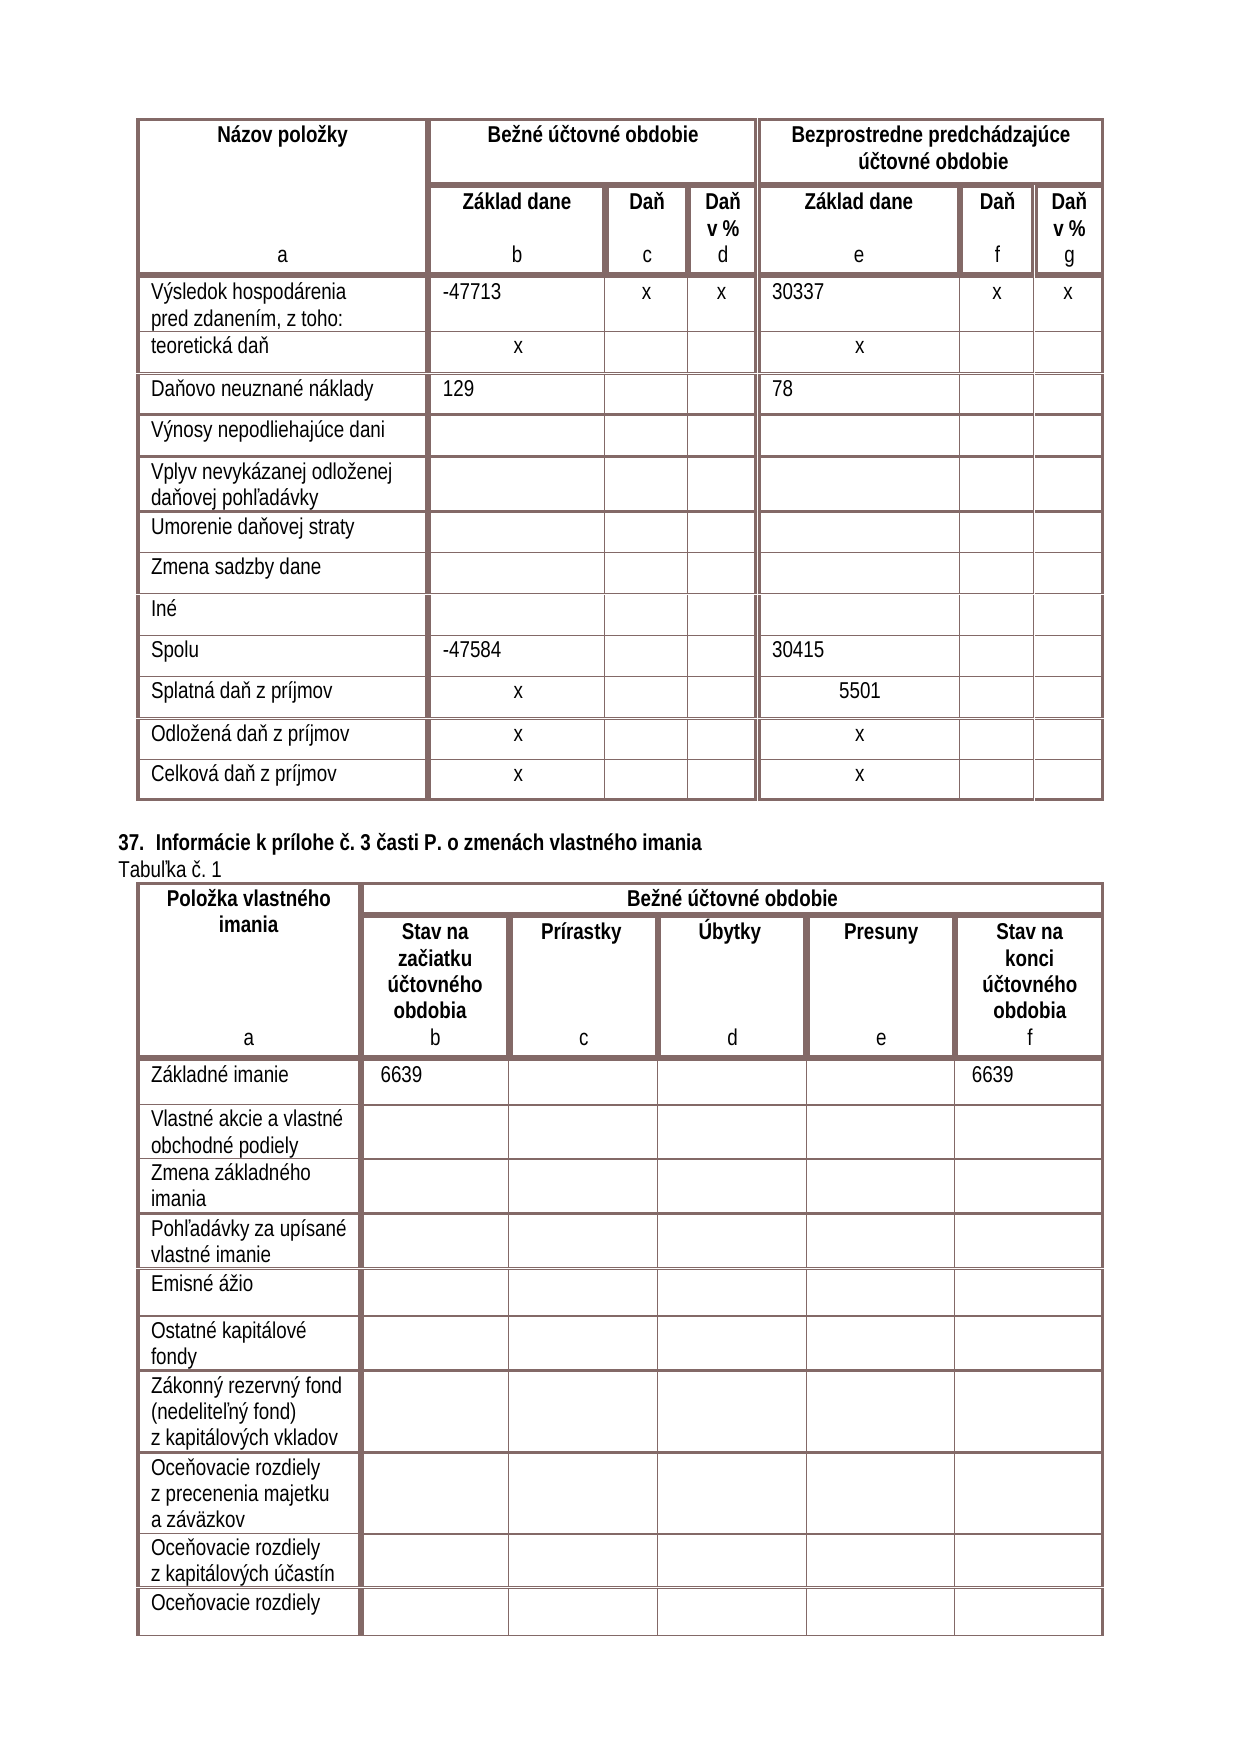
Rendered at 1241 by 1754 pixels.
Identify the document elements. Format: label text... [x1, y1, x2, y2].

table_cell x [431, 677, 604, 717]
table_cell [807, 1061, 954, 1104]
table_cell e [810, 1024, 952, 1055]
table_cell [960, 458, 1033, 510]
table_cell x [431, 720, 604, 759]
table_cell [807, 1215, 954, 1267]
table_cell [658, 1454, 806, 1533]
table_cell a [140, 1024, 358, 1055]
table_cell [509, 1215, 657, 1267]
table_cell 30415 [761, 636, 959, 676]
table_cell f [958, 1024, 1101, 1055]
table_cell [605, 595, 687, 635]
table_cell Stav na začiatku účtovného obdobia [364, 918, 506, 1024]
table_cell [364, 1589, 508, 1635]
table_cell [509, 1160, 657, 1212]
table_cell [955, 1372, 1101, 1451]
table_cell x [761, 332, 959, 372]
table_cell [688, 553, 754, 593]
table_cell [605, 636, 687, 676]
table_cell [364, 1215, 508, 1267]
table_cell b [431, 241, 602, 272]
table_cell [605, 553, 687, 593]
table_cell [1035, 416, 1101, 455]
table_cell [955, 1454, 1101, 1533]
table_cell [431, 553, 604, 593]
table_cell x [960, 278, 1033, 331]
table_cell [807, 1317, 954, 1369]
table_cell Daň [609, 188, 685, 241]
table_cell teoretická daň [140, 332, 425, 372]
table_cell [509, 1317, 657, 1369]
table_cell [688, 416, 754, 455]
table_cell c [513, 1024, 655, 1055]
table_cell [605, 513, 687, 552]
table_cell Oceňovacie rozdiely z precenenia majetku a záväzkov [140, 1454, 358, 1533]
table_cell d [661, 1024, 803, 1055]
table_cell [364, 1535, 508, 1586]
table_cell x [431, 332, 604, 372]
table_cell [955, 1317, 1101, 1369]
table_cell Základ dane [431, 188, 602, 241]
table_cell [509, 1454, 657, 1533]
table_cell [688, 595, 754, 635]
table_cell [688, 720, 754, 759]
table_cell [1035, 375, 1101, 413]
table_cell [960, 553, 1033, 593]
table_cell [364, 1160, 508, 1212]
table_cell [1035, 595, 1101, 635]
table_header Bežné účtovné obdobie [364, 885, 1101, 912]
table_cell Ostatné kapitálové fondy [140, 1317, 358, 1369]
table_cell x [1035, 278, 1101, 331]
table_cell Umorenie daňovej straty [140, 513, 425, 552]
table_cell Oceňovacie rozdiely z kapitálových účastín [140, 1534, 358, 1586]
table_cell [960, 375, 1033, 413]
table_cell x [605, 278, 687, 331]
table_cell [658, 1270, 806, 1315]
table_cell Daňovo neuznané náklady [140, 375, 425, 413]
table_cell [688, 332, 754, 372]
table_cell Úbytky [661, 918, 803, 1024]
table_cell Splatná daň z príjmov [140, 677, 425, 717]
table_cell [807, 1372, 954, 1451]
table_cell f [963, 241, 1031, 272]
table_cell [1035, 458, 1101, 510]
table_cell [364, 1454, 508, 1533]
table_cell [605, 332, 687, 372]
table_cell [761, 458, 959, 510]
table_cell Daň [963, 188, 1031, 241]
table_cell Pohľadávky za upísané vlastné imanie [140, 1215, 358, 1267]
table_cell [658, 1589, 806, 1635]
table_cell [605, 375, 687, 413]
table_cell Presuny [810, 918, 952, 1024]
table_header Názov položky [140, 121, 425, 241]
table_cell [807, 1270, 954, 1315]
table_cell [364, 1317, 508, 1369]
table_cell Emisné ážio [140, 1270, 358, 1315]
table_cell [960, 595, 1033, 635]
table_cell [658, 1215, 806, 1267]
table_cell [509, 1589, 657, 1635]
table_cell [364, 1106, 508, 1158]
table_cell [1035, 513, 1101, 552]
table_cell [807, 1454, 954, 1533]
table_cell [955, 1160, 1101, 1212]
table_cell Vlastné akcie a vlastné obchodné podiely [140, 1105, 358, 1158]
table_cell [955, 1535, 1101, 1586]
table_cell [960, 720, 1033, 759]
table_cell [807, 1589, 954, 1635]
table_cell [509, 1106, 657, 1158]
table_cell [761, 595, 959, 635]
table_cell x [431, 760, 604, 798]
table_cell Daň v % [691, 188, 754, 241]
table_cell x [761, 720, 959, 759]
text 37. Informácie k prílohe č. 3 časti P. o zmenách vlastného imania [118, 829, 1122, 856]
table_cell [658, 1535, 806, 1586]
table_cell Zmena základného imania [140, 1159, 358, 1212]
table_cell [960, 332, 1033, 372]
table_cell [364, 1372, 508, 1451]
table_cell [960, 760, 1033, 798]
table_cell Prírastky [513, 918, 655, 1024]
table_cell [364, 1270, 508, 1315]
table_cell [658, 1061, 806, 1104]
table_cell [807, 1535, 954, 1586]
table_cell [688, 513, 754, 552]
table_cell [658, 1106, 806, 1158]
table_cell [605, 760, 687, 798]
table_cell [509, 1372, 657, 1451]
table_cell Celková daň z príjmov [140, 760, 425, 798]
table_cell [761, 416, 959, 455]
table_cell [605, 677, 687, 717]
table_cell [960, 416, 1033, 455]
table_cell [761, 553, 959, 593]
table_cell [1035, 760, 1101, 798]
table_cell [509, 1061, 657, 1104]
table_cell [955, 1106, 1101, 1158]
table_cell [1035, 553, 1101, 593]
table_cell [955, 1270, 1101, 1315]
table_cell [605, 416, 687, 455]
table_cell Zákonný rezervný fond (nedeliteľný fond) z kapitálových vkladov [140, 1372, 358, 1451]
table_cell -47584 [431, 636, 604, 676]
table_cell a [140, 241, 425, 272]
table_cell Základ dane [761, 188, 957, 241]
table_cell c [609, 241, 685, 272]
table_cell [688, 677, 754, 717]
table_cell Výnosy nepodliehajúce dani [140, 416, 425, 455]
table_cell b [364, 1024, 506, 1055]
table_cell 129 [431, 375, 604, 413]
table_cell [807, 1160, 954, 1212]
table_cell [1035, 677, 1101, 717]
table_cell 78 [761, 375, 959, 413]
table_cell 5501 [761, 677, 959, 717]
table_cell Základné imanie [140, 1061, 358, 1104]
table_cell 30337 [761, 278, 959, 331]
table_cell [955, 1215, 1101, 1267]
table_cell d [691, 241, 754, 272]
table_cell [431, 416, 604, 455]
table_cell [509, 1535, 657, 1586]
table_cell x [688, 278, 754, 331]
table_cell x [761, 760, 959, 798]
table_cell Zmena sadzby dane [140, 553, 425, 593]
table_cell [658, 1372, 806, 1451]
table_cell [1035, 332, 1101, 372]
table_cell -47713 [431, 278, 604, 331]
table_cell [960, 677, 1033, 717]
table_cell [431, 458, 604, 510]
table_cell [431, 595, 604, 635]
table_cell [761, 513, 959, 552]
table_cell [605, 720, 687, 759]
text Tabuľka č. 1 [118, 856, 1122, 882]
table_cell [1035, 636, 1101, 676]
table_header Bezprostredne predchádzajúce účtovné obdobie [761, 121, 1101, 182]
table_cell Iné [140, 595, 425, 635]
table_cell [658, 1160, 806, 1212]
table_cell Daň v % [1038, 188, 1101, 241]
table_cell [658, 1317, 806, 1369]
table_cell [605, 458, 687, 510]
table_cell [960, 636, 1033, 676]
table_cell Oceňovacie rozdiely [140, 1589, 358, 1635]
table_cell g [1038, 241, 1101, 272]
table_cell [1035, 720, 1101, 759]
table_cell [688, 458, 754, 510]
table_cell e [761, 241, 957, 272]
table_cell [688, 760, 754, 798]
table_cell [509, 1270, 657, 1315]
table_cell [688, 636, 754, 676]
table_header Bežné účtovné obdobie [431, 121, 754, 182]
table_cell [807, 1106, 954, 1158]
table_header Položka vlastného imania [140, 885, 358, 1024]
table_cell Spolu [140, 636, 425, 676]
table_cell [688, 375, 754, 413]
table_cell [960, 513, 1033, 552]
table_cell [431, 513, 604, 552]
table_cell 6639 [955, 1061, 1101, 1104]
table_cell Výsledok hospodárenia pred zdanením, z toho: [140, 278, 425, 331]
table_cell Odložená daň z príjmov [140, 720, 425, 759]
table_cell Vplyv nevykázanej odloženej daňovej pohľadávky [140, 458, 425, 510]
table_cell Stav na konci účtovného obdobia [958, 918, 1101, 1024]
table_cell [955, 1589, 1101, 1635]
table_cell 6639 [364, 1061, 508, 1104]
